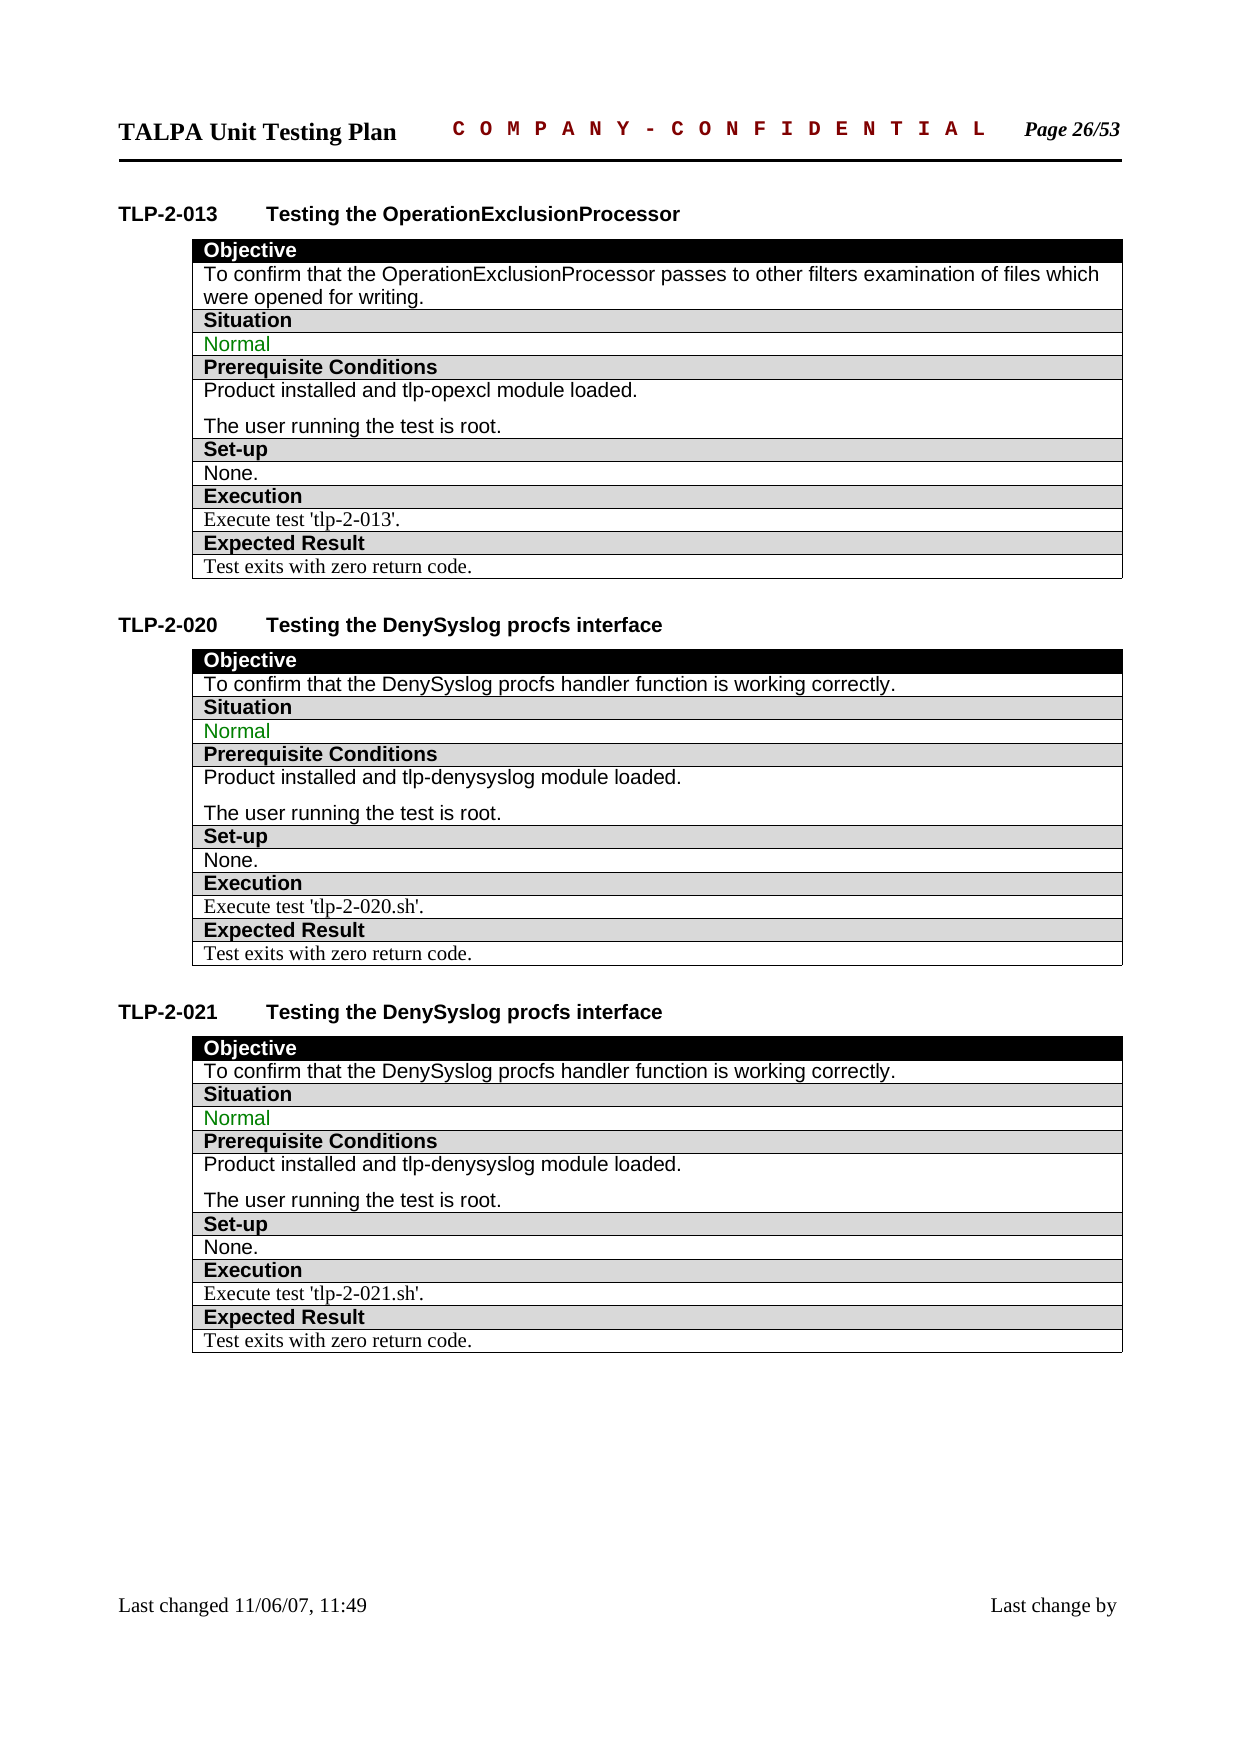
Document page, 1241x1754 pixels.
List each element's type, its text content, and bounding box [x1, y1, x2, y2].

table_header Objective [193, 650, 1122, 673]
table_cell Test exits with zero return code. [193, 942, 1122, 965]
table_cell None. [193, 462, 1122, 485]
text TLP-2-013 Testing the OperationExclusionProcessor [118, 203, 1122, 226]
table_header Objective [193, 240, 1122, 262]
table_cell Normal [193, 720, 1122, 743]
table_cell To confirm that the OperationExclusionProcessor passes to other filters examination of files which were opened for writing. [193, 263, 1122, 309]
table_cell Product installed and tlp-denysyslog module loaded. The user running the test is root. [193, 1154, 1122, 1212]
table_cell Set-up [193, 439, 1122, 461]
table_cell Expected Result [193, 532, 1122, 554]
table_cell Prerequisite Conditions [193, 744, 1122, 766]
table_header Objective [193, 1037, 1122, 1060]
table_cell Situation [193, 1084, 1122, 1106]
table_cell Expected Result [193, 919, 1122, 941]
table_cell Test exits with zero return code. [193, 555, 1122, 578]
table_cell Execution [193, 1260, 1122, 1282]
text TLP-2-021 Testing the DenySyslog procfs interface [118, 1000, 1122, 1024]
table_cell Execute test 'tlp-2-021.sh'. [193, 1283, 1122, 1305]
table_cell To confirm that the DenySyslog procfs handler function is working correctly. [193, 1061, 1122, 1083]
table_cell Set-up [193, 826, 1122, 848]
table_cell Product installed and tlp-denysyslog module loaded. The user running the test is root. [193, 767, 1122, 825]
table_cell None. [193, 1236, 1122, 1259]
text TLP-2-020 Testing the DenySyslog procfs interface [118, 613, 1122, 637]
table_cell Normal [193, 1107, 1122, 1130]
table_cell None. [193, 849, 1122, 872]
table_cell To confirm that the DenySyslog procfs handler function is working correctly. [193, 674, 1122, 696]
table_cell Situation [193, 310, 1122, 332]
table_cell Test exits with zero return code. [193, 1330, 1122, 1352]
table_cell Prerequisite Conditions [193, 1131, 1122, 1153]
table_cell Normal [193, 333, 1122, 355]
table_cell Execute test 'tlp-2-013'. [193, 509, 1122, 531]
table_cell Prerequisite Conditions [193, 356, 1122, 379]
table_cell Expected Result [193, 1306, 1122, 1329]
table_cell Execute test 'tlp-2-020.sh'. [193, 896, 1122, 918]
table_cell Execution [193, 486, 1122, 508]
table_cell Product installed and tlp-opexcl module loaded. The user running the test is root. [193, 380, 1122, 438]
table_cell Set-up [193, 1213, 1122, 1235]
table_cell Execution [193, 873, 1122, 895]
table_cell Situation [193, 697, 1122, 719]
